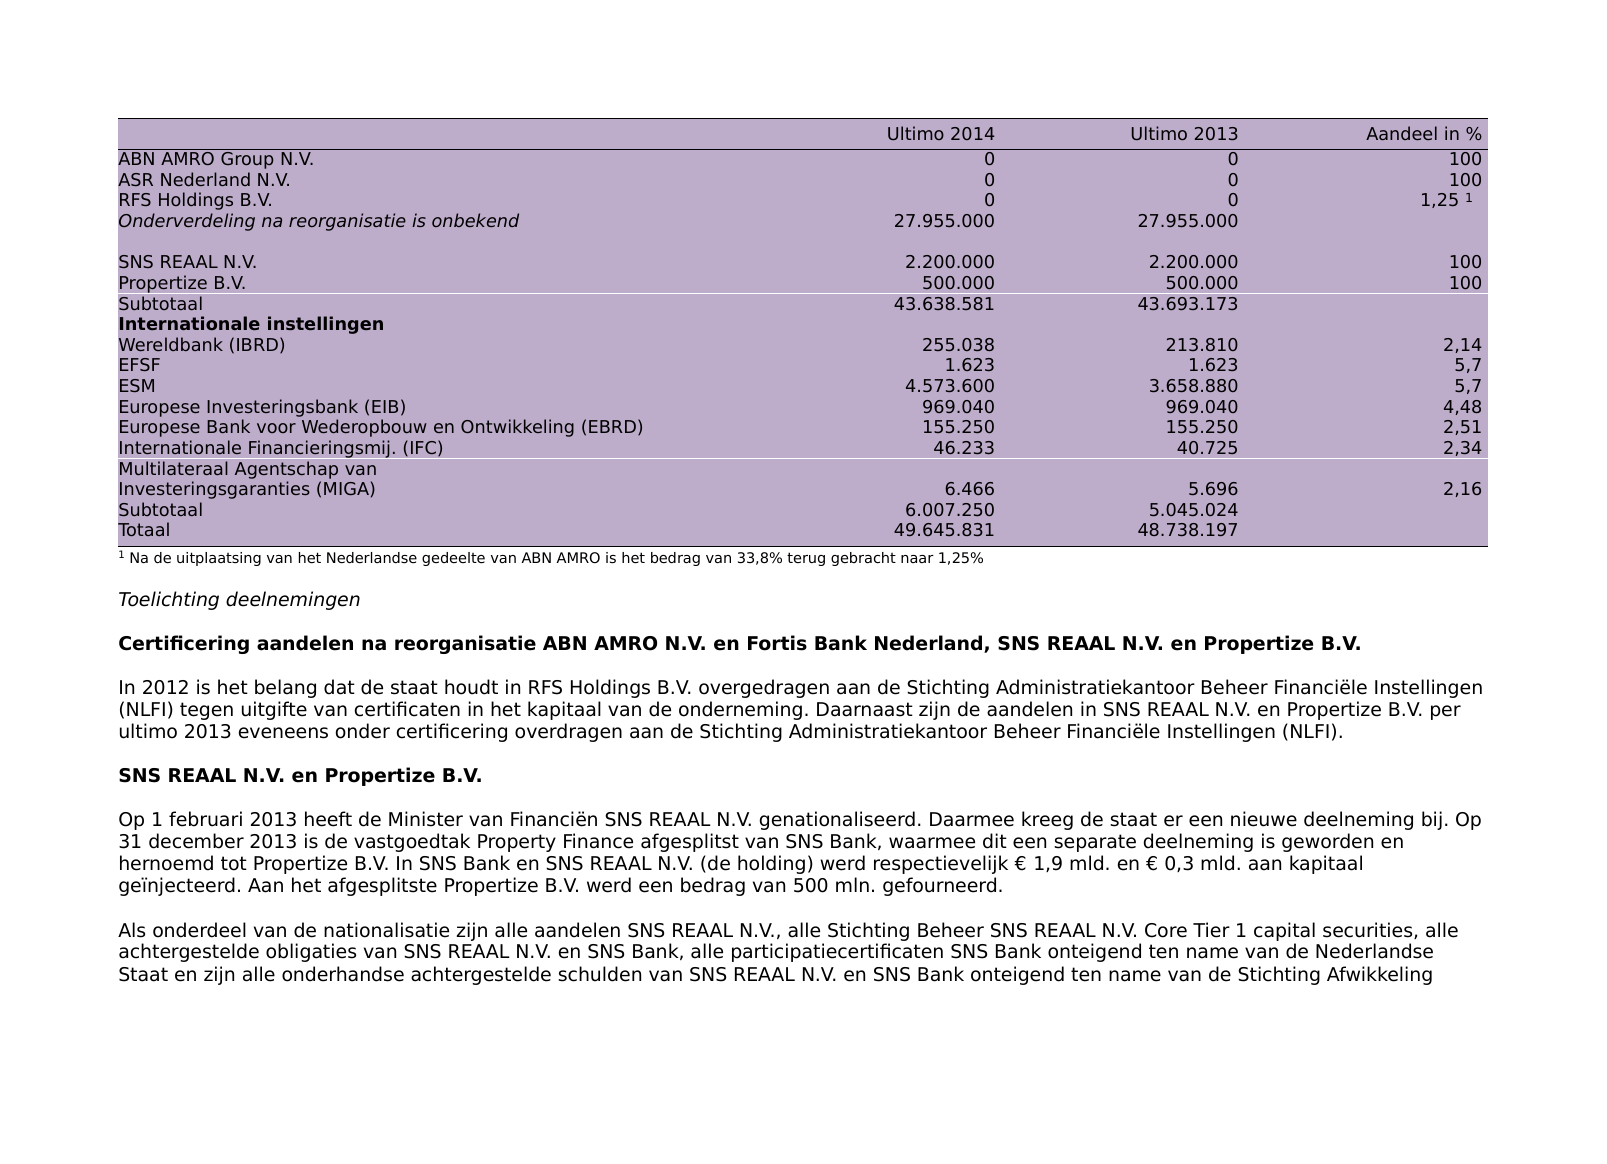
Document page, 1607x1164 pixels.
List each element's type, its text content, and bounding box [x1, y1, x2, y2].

table_cell 0 [1001, 170, 1244, 190]
table_cell Europese Investeringsbank (EIB) [118, 397, 757, 417]
text Op 1 februari 2013 heeft de Minister van Financiën SNS REAAL N.V. genationaliseerd. Daarmee kreeg de staat er een nieuwe deelneming bij. Op 31 december 2013 is de vastgoedtak Property Finance afgesplitst van SNS Bank, waarmee dit een separate deelneming is geworden en hernoemd tot Propertize B.V. In SNS Bank en SNS REAAL N.V. (de holding) werd respectievelijk € 1,9 mld. en € 0,3 mld. aan kapitaal geïnjecteerd. Aan het afgesplitste Propertize B.V. werd een bedrag van 500 mln. gefourneerd. [118, 809, 1488, 897]
table_cell [118, 232, 757, 252]
table_header Ultimo 2013 [1001, 119, 1244, 149]
table_cell [1245, 232, 1488, 252]
table_cell 0 [1001, 150, 1244, 170]
table_cell 6.466 [758, 479, 1001, 500]
table_cell 100 [1245, 150, 1488, 170]
table_cell 46.233 [758, 438, 1001, 458]
table_cell 100 [1245, 170, 1488, 190]
table_cell 3.658.880 [1001, 376, 1244, 397]
table_cell EFSF [118, 355, 757, 376]
table_cell [758, 459, 1001, 479]
table_cell [758, 314, 1001, 335]
table_cell 155.250 [758, 417, 1001, 438]
table_cell 4.573.600 [758, 376, 1001, 397]
table_cell 27.955.000 [1001, 211, 1244, 232]
subtitle Toelichting deelnemingen [118, 589, 1488, 611]
table_cell Wereldbank (IBRD) [118, 335, 757, 355]
table_cell 40.725 [1001, 438, 1244, 458]
table_cell 969.040 [758, 397, 1001, 417]
table_cell 49.645.831 [758, 520, 1001, 546]
table_cell 2,14 [1245, 335, 1488, 355]
table_cell 0 [758, 170, 1001, 190]
table_cell 2,16 [1245, 479, 1488, 500]
table_cell Multilateraal Agentschap van [118, 459, 757, 479]
table_cell 0 [758, 150, 1001, 170]
table_cell [1245, 520, 1488, 546]
table_cell Subtotaal [118, 294, 757, 314]
table_cell 100 [1245, 252, 1488, 273]
table_cell 2.200.000 [758, 252, 1001, 273]
table_cell 27.955.000 [758, 211, 1001, 232]
table_header Aandeel in % [1245, 119, 1488, 149]
subtitle SNS REAAL N.V. en Propertize B.V. [118, 765, 1488, 787]
table_cell [1245, 294, 1488, 314]
table_cell [1001, 314, 1244, 335]
table_cell 1.623 [758, 355, 1001, 376]
table_cell Subtotaal [118, 500, 757, 520]
table_cell 4,48 [1245, 397, 1488, 417]
table_header Ultimo 2014 [758, 119, 1001, 149]
table_cell 255.038 [758, 335, 1001, 355]
table_cell 2.200.000 [1001, 252, 1244, 273]
table_cell [1245, 459, 1488, 479]
table_cell ASR Nederland N.V. [118, 170, 757, 190]
table_cell 6.007.250 [758, 500, 1001, 520]
table_cell Internationale instellingen [118, 314, 757, 335]
table_cell 155.250 [1001, 417, 1244, 438]
table_cell [1001, 232, 1244, 252]
table_cell SNS REAAL N.V. [118, 252, 757, 273]
table_cell 5.045.024 [1001, 500, 1244, 520]
table_cell 969.040 [1001, 397, 1244, 417]
text Als onderdeel van de nationalisatie zijn alle aandelen SNS REAAL N.V., alle Stichting Beheer SNS REAAL N.V. Core Tier 1 capital securities, alle achtergestelde obligaties van SNS REAAL N.V. en SNS Bank, alle participatiecertificaten SNS Bank onteigend ten name van de Nederlandse Staat en zijn alle onderhandse achtergestelde schulden van SNS REAAL N.V. en SNS Bank onteigend ten name van de Stichting Afwikkeling [118, 919, 1488, 985]
subtitle Certificering aandelen na reorganisatie ABN AMRO N.V. en Fortis Bank Nederland, SNS REAAL N.V. en Propertize B.V. [118, 633, 1488, 655]
table_cell 0 [758, 190, 1001, 211]
table_cell Europese Bank voor Wederopbouw en Ontwikkeling (EBRD) [118, 417, 757, 438]
table_cell 1.623 [1001, 355, 1244, 376]
table_cell 500.000 [758, 273, 1001, 293]
table_cell 500.000 [1001, 273, 1244, 293]
table_cell Internationale Financieringsmij. (IFC) [118, 438, 757, 458]
table_cell 1,25 1 [1245, 190, 1488, 211]
table_cell [1245, 314, 1488, 335]
table_cell Totaal [118, 520, 757, 546]
table_cell 213.810 [1001, 335, 1244, 355]
table_cell 0 [1001, 190, 1244, 211]
table_cell ESM [118, 376, 757, 397]
table_cell [1001, 459, 1244, 479]
table_cell 43.638.581 [758, 294, 1001, 314]
table_cell 5,7 [1245, 376, 1488, 397]
table_cell [1245, 211, 1488, 232]
table_cell Investeringsgaranties (MIGA) [118, 479, 757, 500]
table_cell 2,34 [1245, 438, 1488, 458]
table_cell RFS Holdings B.V. [118, 190, 757, 211]
text In 2012 is het belang dat de staat houdt in RFS Holdings B.V. overgedragen aan de Stichting Administratiekantoor Beheer Financiële Instellingen (NLFI) tegen uitgifte van certificaten in het kapitaal van de onderneming. Daarnaast zijn de aandelen in SNS REAAL N.V. en Propertize B.V. per ultimo 2013 eveneens onder certificering overdragen aan de Stichting Administratiekantoor Beheer Financiële Instellingen (NLFI). [118, 677, 1488, 743]
table_header [118, 119, 757, 149]
table_cell 1 Na de uitplaatsing van het Nederlandse gedeelte van ABN AMRO is het bedrag van 33,8% terug gebracht naar 1,25% [118, 547, 1488, 567]
table_cell Onderverdeling na reorganisatie is onbekend [118, 211, 757, 232]
table_cell 2,51 [1245, 417, 1488, 438]
table_cell 48.738.197 [1001, 520, 1244, 546]
table_cell 5,7 [1245, 355, 1488, 376]
table_cell [758, 232, 1001, 252]
table_cell 100 [1245, 273, 1488, 293]
table_cell 43.693.173 [1001, 294, 1244, 314]
table_cell Propertize B.V. [118, 273, 757, 293]
table_cell [1245, 500, 1488, 520]
table_cell 5.696 [1001, 479, 1244, 500]
table_cell ABN AMRO Group N.V. [118, 150, 757, 170]
